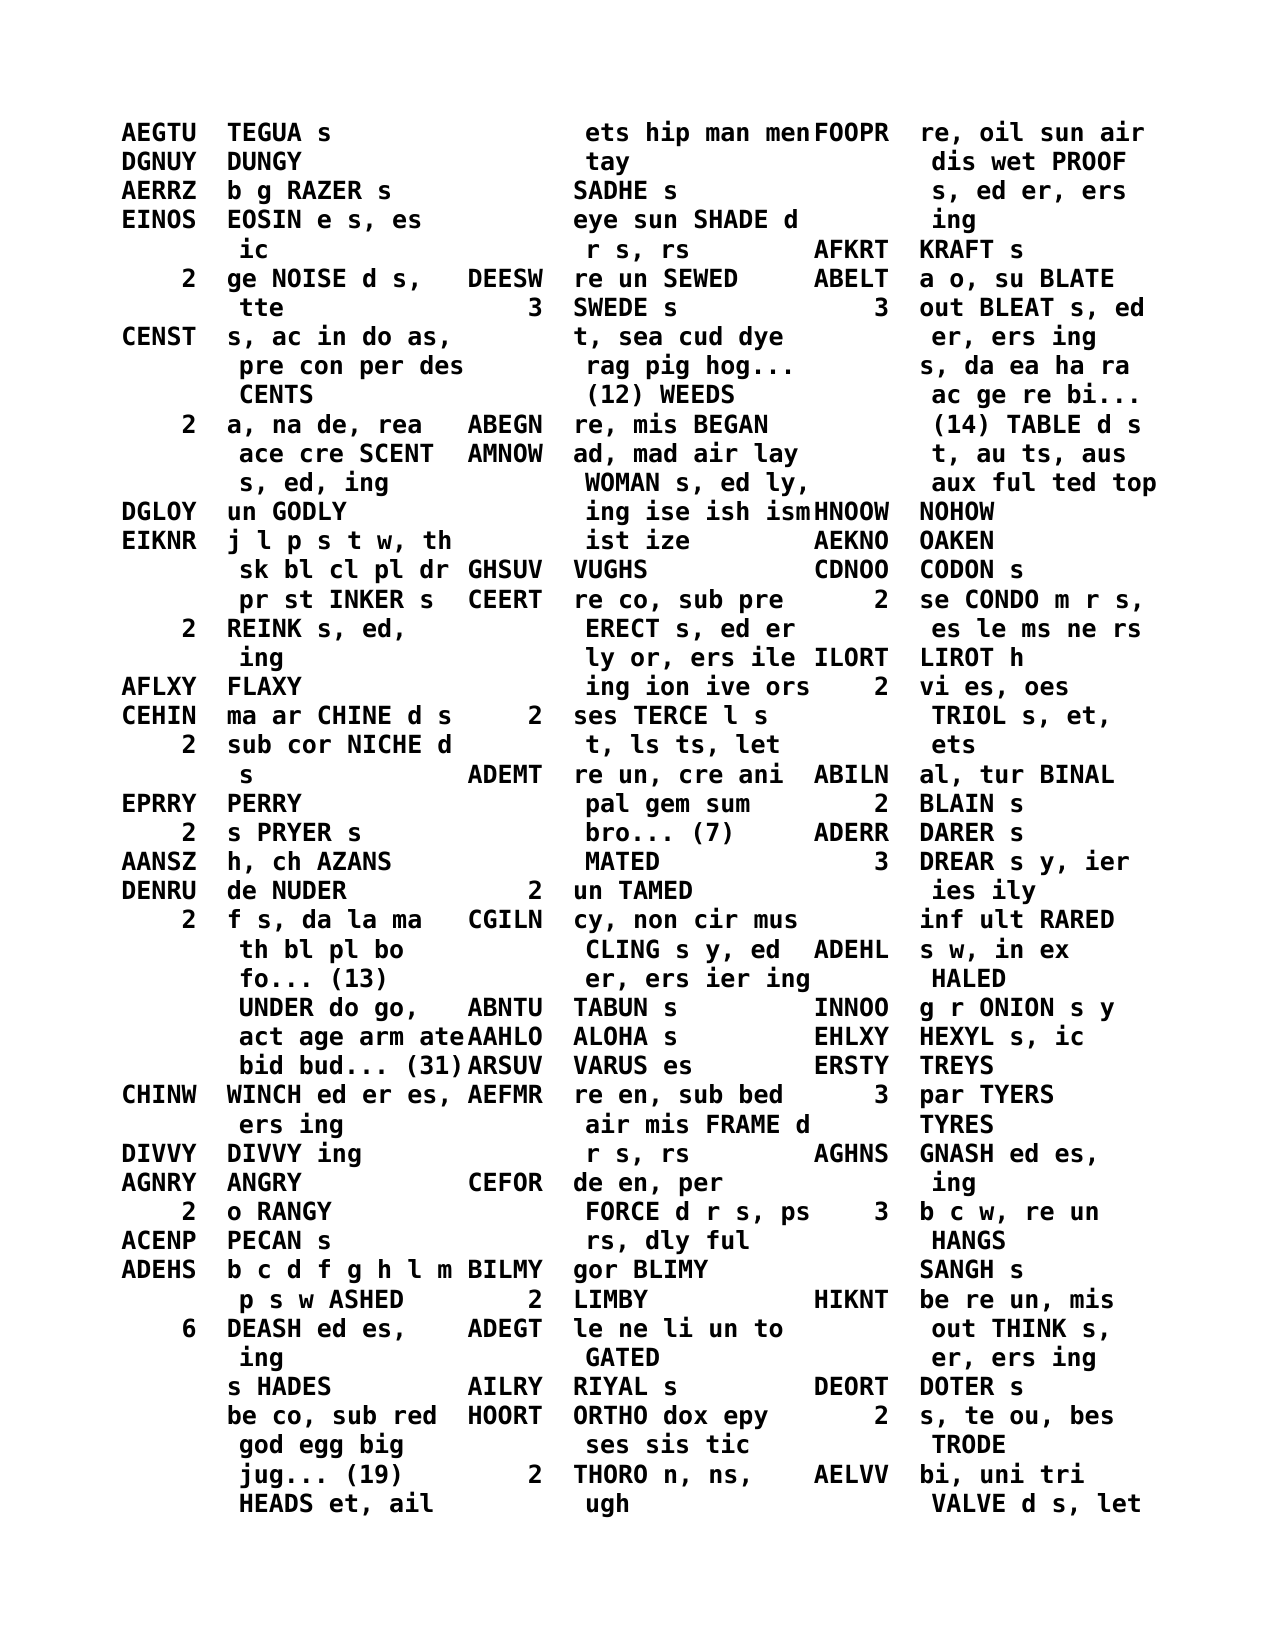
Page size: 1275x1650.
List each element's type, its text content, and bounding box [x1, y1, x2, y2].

text DEORT DOTER s [814, 1372, 1157, 1401]
text SANGH s [814, 1256, 1157, 1285]
text ADEHS b c d f g h l m p s w ASHED [121, 1256, 464, 1314]
text AEGTU TEGUA s [121, 118, 464, 147]
text ARSUV VARUS es [467, 1051, 811, 1081]
text FOOPR re, oil sun air dis wet PROOF s, ed er, ers ing [814, 118, 1157, 235]
text 2 un TAMED [467, 876, 811, 906]
text 2 THORO n, ns, ugh [467, 1460, 811, 1518]
text ILORT LIROT h [814, 643, 1157, 672]
text DGNUY DUNGY [121, 147, 464, 176]
text ets hip man men tay [467, 118, 811, 176]
text GHSUV VUGHS [467, 556, 811, 585]
text EINOS EOSIN e s, es ic [121, 206, 464, 264]
text BILMY gor BLIMY [467, 1256, 811, 1285]
text CEHIN ma ar CHINE d s [121, 701, 464, 731]
text AEFMR re en, sub bed air mis FRAME d r s, rs [467, 1081, 811, 1168]
text 2 REINK s, ed, ing [121, 614, 464, 672]
text EPRRY PERRY [121, 789, 464, 818]
text HOORT ORTHO dox epy ses sis tic [467, 1401, 811, 1460]
text 2 sub cor NICHE d s [121, 731, 464, 789]
text eye sun SHADE d r s, rs [467, 206, 811, 264]
text CENST s, ac in do as, pre con per des CENTS [121, 322, 464, 410]
text EHLXY HEXYL s, ic [814, 1022, 1157, 1051]
text t, sea cud dye rag pig hog... (12) WEEDS [467, 322, 811, 410]
text AANSZ h, ch AZANS [121, 847, 464, 876]
text AMNOW ad, mad air lay WOMAN s, ed ly, ing ise ish ism ist ize [467, 439, 811, 556]
text ACENP PECAN s [121, 1226, 464, 1256]
text AAHLO ALOHA s [467, 1022, 811, 1051]
text CHINW WINCH ed er es, ers ing [121, 1081, 464, 1139]
text 2 BLAIN s [814, 789, 1157, 818]
text 2 a, na de, rea ace cre SCENT s, ed, ing [121, 410, 464, 497]
text be co, sub red god egg big jug... (19) HEADS et, ail [121, 1401, 464, 1518]
text SADHE s [467, 176, 811, 206]
text 2 ses TERCE l s t, ls ts, let [467, 701, 811, 760]
text DGLOY un GODLY [121, 497, 464, 526]
text CEERT re co, sub pre ERECT s, ed er ly or, ers ile ing ion ive ors [467, 585, 811, 701]
text 2 LIMBY [467, 1285, 811, 1314]
text s, da ea ha ra ac ge re bi... (14) TABLE d s t, au ts, aus aux ful ted top [814, 351, 1157, 497]
text DEESW re un SEWED [467, 264, 811, 293]
text ABILN al, tur BINAL [814, 760, 1157, 789]
text AFLXY FLAXY [121, 672, 464, 701]
text ADEGT le ne li un to GATED [467, 1314, 811, 1372]
text 2 s, te ou, bes TRODE [814, 1401, 1157, 1460]
text 3 par TYERS [814, 1081, 1157, 1110]
text CDNOO CODON s [814, 556, 1157, 585]
text 2 f s, da la ma th bl pl bo fo... (13) UNDER do go, act age arm ate bid bud... (31) [121, 906, 464, 1081]
text TYRES [814, 1110, 1157, 1139]
text ERSTY TREYS [814, 1051, 1157, 1081]
text AILRY RIYAL s [467, 1372, 811, 1401]
text 2 s PRYER s [121, 818, 464, 847]
text ADEMT re un, cre ani pal gem sum bro... (7) MATED [467, 760, 811, 876]
text CGILN cy, non cir mus CLING s y, ed er, ers ier ing [467, 906, 811, 993]
text AEKNO OAKEN [814, 526, 1157, 556]
text 2 ge NOISE d s, tte [121, 264, 464, 322]
text AGHNS GNASH ed es, ing [814, 1139, 1157, 1197]
text HNOOW NOHOW [814, 497, 1157, 526]
text inf ult RARED [814, 906, 1157, 935]
text s HADES [121, 1372, 464, 1401]
text ADERR DARER s [814, 818, 1157, 847]
text ABEGN re, mis BEGAN [467, 410, 811, 439]
text AELVV bi, uni tri VALVE d s, let [814, 1460, 1157, 1518]
text EIKNR j l p s t w, th sk bl cl pl dr pr st INKER s [121, 526, 464, 614]
text DENRU de NUDER [121, 876, 464, 906]
text AFKRT KRAFT s [814, 235, 1157, 264]
text 3 SWEDE s [467, 293, 811, 322]
text 3 DREAR s y, ier ies ily [814, 847, 1157, 906]
text ADEHL s w, in ex HALED [814, 935, 1157, 993]
text 3 b c w, re un HANGS [814, 1197, 1157, 1256]
text 3 out BLEAT s, ed er, ers ing [814, 293, 1157, 351]
text CEFOR de en, per FORCE d r s, ps rs, dly ful [467, 1168, 811, 1256]
text 2 se CONDO m r s, es le ms ne rs [814, 585, 1157, 643]
text DIVVY DIVVY ing [121, 1139, 464, 1168]
text INNOO g r ONION s y [814, 993, 1157, 1022]
text 6 DEASH ed es, ing [121, 1314, 464, 1372]
text ABNTU TABUN s [467, 993, 811, 1022]
text AGNRY ANGRY [121, 1168, 464, 1197]
text ABELT a o, su BLATE [814, 264, 1157, 293]
text 2 o RANGY [121, 1197, 464, 1226]
text HIKNT be re un, mis out THINK s, er, ers ing [814, 1285, 1157, 1372]
text AERRZ b g RAZER s [121, 176, 464, 206]
text 2 vi es, oes TRIOL s, et, ets [814, 672, 1157, 760]
